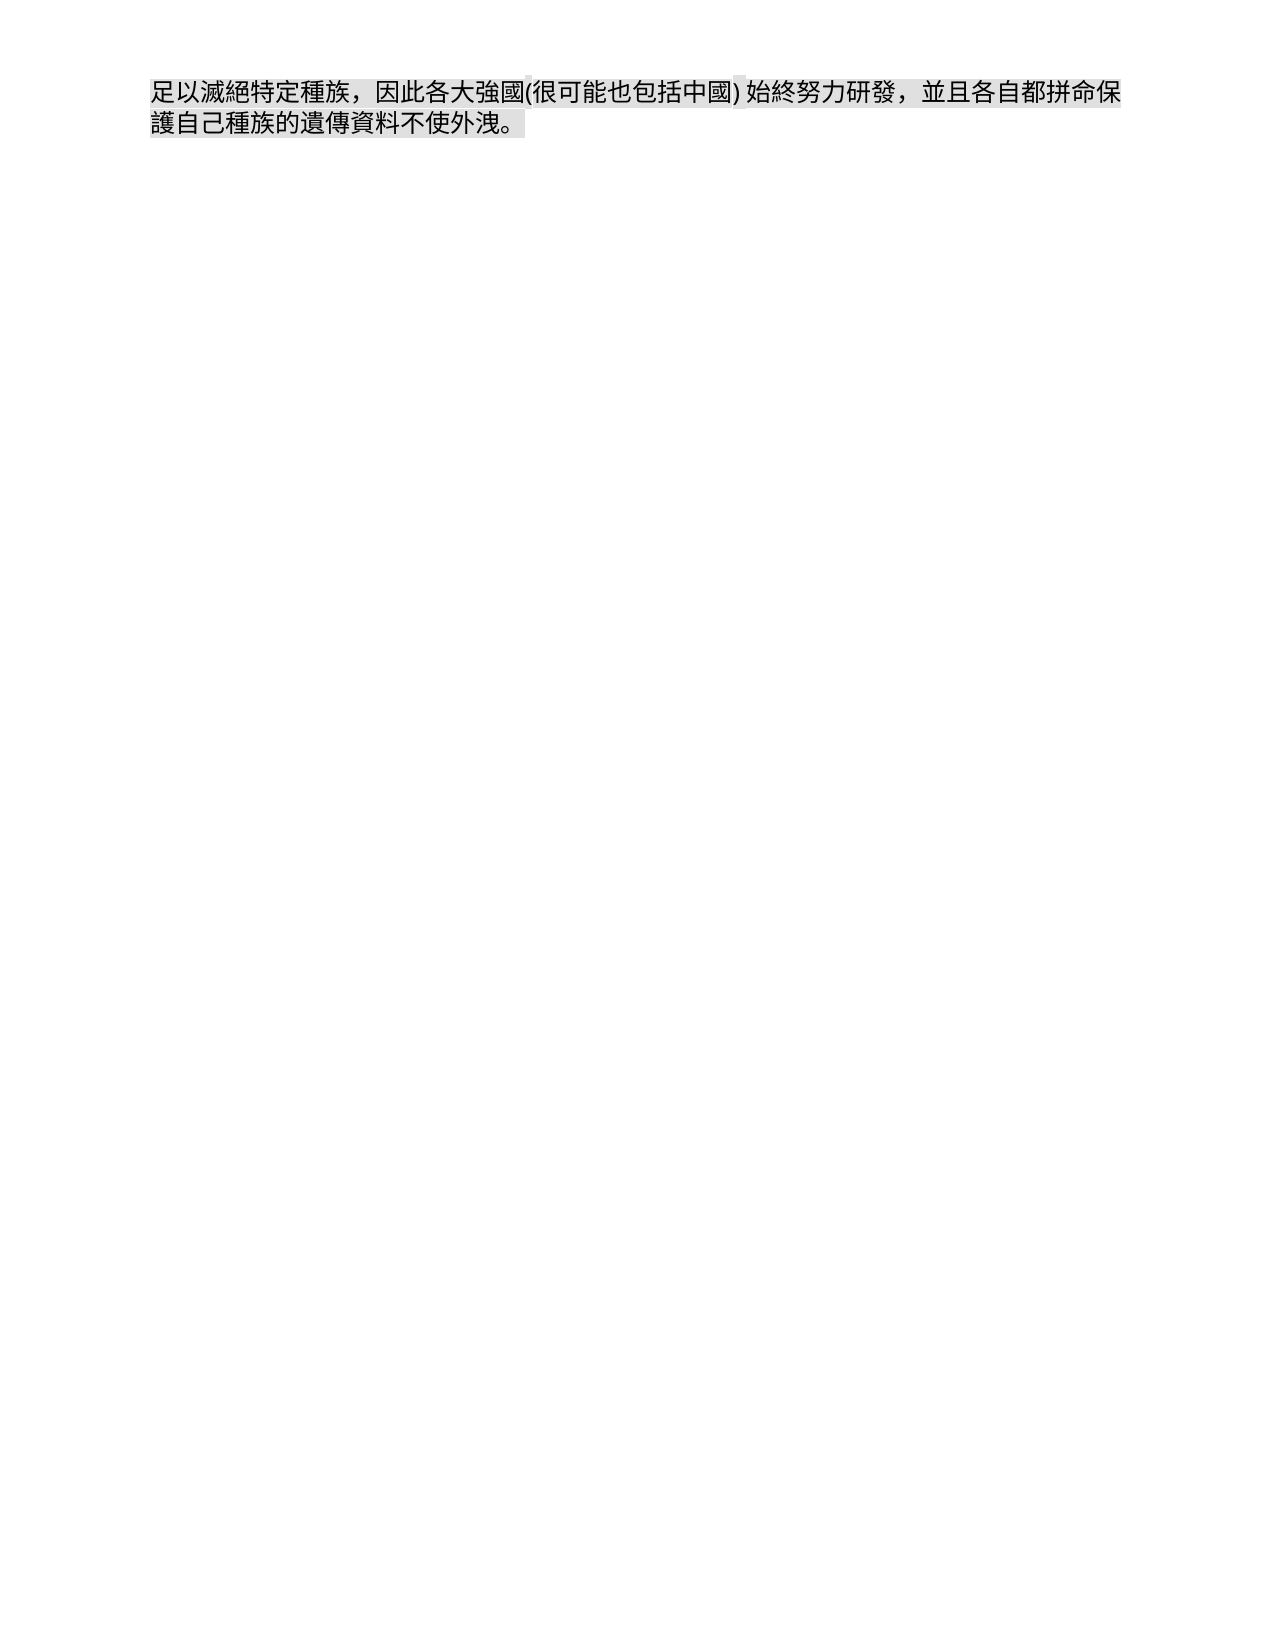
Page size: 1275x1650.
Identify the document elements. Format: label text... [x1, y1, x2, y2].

text 足以滅絕特定種族，因此各大強國(很可能也包括中國) 始終努力研發，並且各自都拼命保護自己種族的遺傳資料不使外洩。 [150, 75, 1125, 138]
